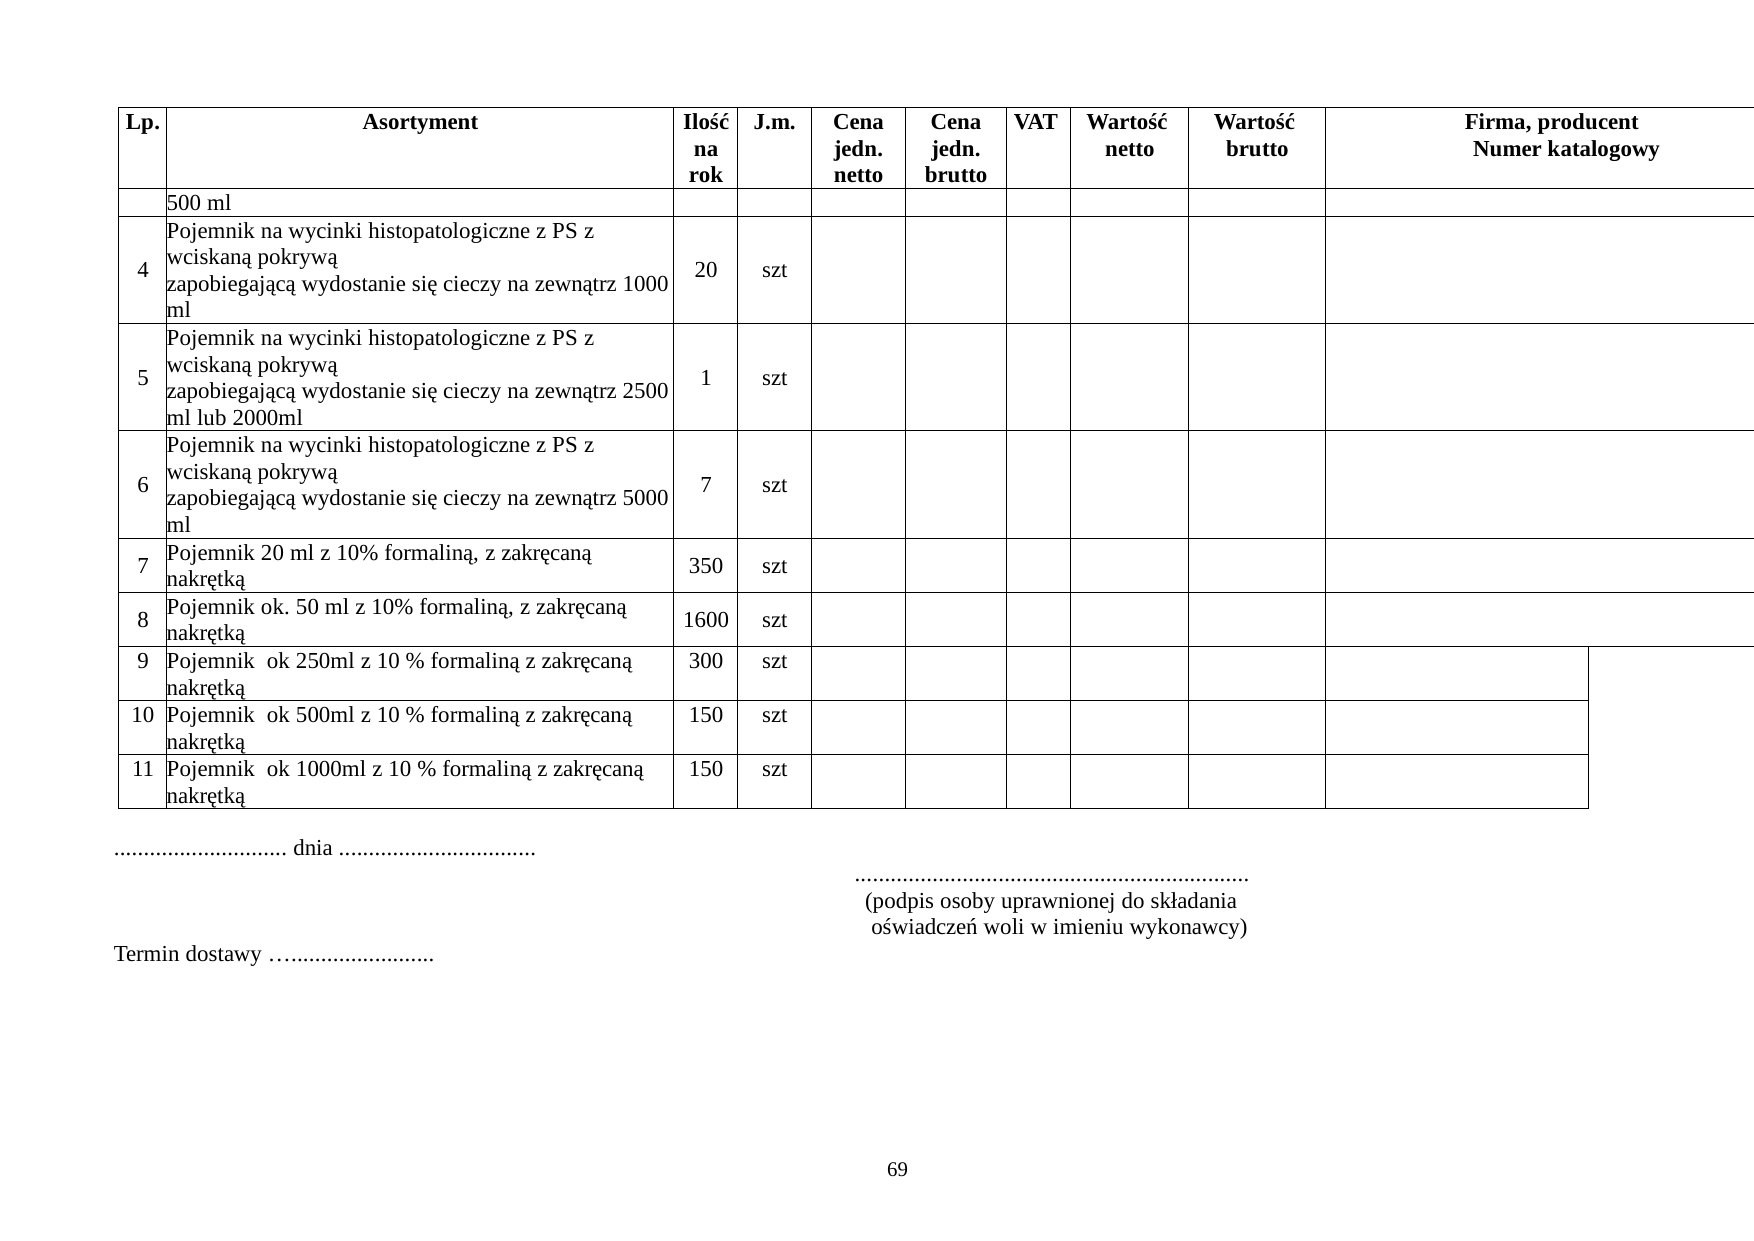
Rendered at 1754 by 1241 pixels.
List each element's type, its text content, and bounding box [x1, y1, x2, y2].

table_cell Pojemnik ok 250ml z 10 % formaliną z zakręcaną nakrętką [167, 647, 673, 700]
table_cell 300 [674, 647, 737, 700]
table_header Lp. [119, 108, 166, 188]
table_cell [1655, 754, 1659, 808]
table_cell [812, 755, 905, 808]
table_cell 20 [674, 217, 737, 323]
table_cell [1671, 700, 1676, 754]
table_cell [906, 539, 1006, 592]
table_cell [1326, 647, 1588, 700]
table_header Cena jedn. brutto [906, 108, 1006, 188]
table_cell [1651, 647, 1655, 700]
table_cell [1596, 754, 1601, 808]
table_cell Pojemnik ok. 50 ml z 10% formaliną, z zakręcaną nakrętką [167, 593, 673, 646]
table_cell [1614, 754, 1618, 808]
table_header VAT [1007, 108, 1070, 188]
table_cell [1326, 431, 1754, 537]
table_cell [1589, 754, 1593, 808]
table_cell [1639, 647, 1643, 700]
table_cell Pojemnik na wycinki histopatologiczne z PS z wciskaną pokrywą zapobiegającą wydostanie się cieczy na zewnątrz 5000 ml [167, 431, 673, 537]
table_cell 4 [119, 217, 166, 323]
table_cell [1326, 701, 1588, 754]
table_cell [1596, 700, 1601, 754]
table_cell [1646, 754, 1651, 808]
text oświadczeń woli w imieniu wykonawcy) [703, 913, 1681, 939]
table_cell [1189, 701, 1325, 754]
text Termin dostawy …........................ [113, 939, 1681, 966]
table_cell [1007, 755, 1070, 808]
table_cell [1605, 754, 1609, 808]
table_cell [1630, 754, 1634, 808]
table_header Cena jedn. netto [812, 108, 905, 188]
table_cell [1326, 189, 1754, 216]
table_cell [1189, 755, 1325, 808]
table_cell Pojemnik ok 1000ml z 10 % formaliną z zakręcaną nakrętką [167, 755, 673, 808]
table_cell [1007, 431, 1070, 537]
table_cell [812, 324, 905, 430]
table_cell szt [738, 324, 811, 430]
table_cell 8 [119, 593, 166, 646]
table_cell [1639, 754, 1643, 808]
table_cell szt [738, 647, 811, 700]
table_cell [1189, 324, 1325, 430]
table_cell [1609, 647, 1614, 700]
table_cell [119, 189, 166, 216]
table_cell [1071, 189, 1188, 216]
table_cell szt [738, 539, 811, 592]
table_cell [1626, 700, 1630, 754]
table_cell [906, 647, 1006, 700]
table_cell [1671, 647, 1676, 700]
table_cell [1589, 647, 1593, 700]
table_cell [1626, 647, 1630, 700]
table_cell [1007, 701, 1070, 754]
table_cell [906, 324, 1006, 430]
table_cell [906, 701, 1006, 754]
table_cell [1659, 647, 1664, 700]
table_cell 1 [674, 324, 737, 430]
table_cell [812, 189, 905, 216]
table_cell [1614, 700, 1618, 754]
table_cell [1664, 700, 1668, 754]
table_cell [1626, 754, 1630, 808]
table_cell [906, 755, 1006, 808]
table_header Wartość brutto [1189, 108, 1325, 188]
text .................................................................. [113, 860, 1681, 886]
table_cell [1630, 700, 1634, 754]
table_cell [1676, 647, 1680, 700]
table_cell szt [738, 431, 811, 537]
table_cell szt [738, 755, 811, 808]
table_cell [1071, 217, 1188, 323]
table_cell 150 [674, 755, 737, 808]
table_cell 5 [119, 324, 166, 430]
table_cell 1600 [674, 593, 737, 646]
table_cell [1589, 700, 1593, 754]
table_cell [812, 647, 905, 700]
table_cell [812, 593, 905, 646]
table_cell [1007, 593, 1070, 646]
table_cell Pojemnik ok 500ml z 10 % formaliną z zakręcaną nakrętką [167, 701, 673, 754]
table_cell [1007, 189, 1070, 216]
table_cell [1189, 647, 1325, 700]
table_cell [1683, 700, 1754, 754]
table_cell [674, 189, 737, 216]
table_cell [1609, 754, 1614, 808]
table_cell [1071, 647, 1188, 700]
table_cell [1609, 700, 1614, 754]
table_cell [1664, 754, 1668, 808]
table_cell 7 [119, 539, 166, 592]
table_cell [1634, 700, 1639, 754]
table_cell 10 [119, 701, 166, 754]
table_cell [812, 701, 905, 754]
table_cell [1630, 647, 1634, 700]
table_cell szt [738, 217, 811, 323]
table_cell [1659, 754, 1664, 808]
table_cell [906, 593, 1006, 646]
table_cell [1189, 431, 1325, 537]
table_cell [1326, 217, 1754, 323]
table_cell [906, 217, 1006, 323]
table_cell 350 [674, 539, 737, 592]
table_cell [1071, 539, 1188, 592]
table_cell [1655, 700, 1659, 754]
table_cell szt [738, 593, 811, 646]
table_cell [1621, 700, 1626, 754]
table_cell [1683, 754, 1754, 808]
table_cell [1189, 539, 1325, 592]
table_cell [1007, 647, 1070, 700]
table_cell [1326, 755, 1588, 808]
table_cell Pojemnik 20 ml z 10% formaliną, z zakręcaną nakrętką [167, 539, 673, 592]
table_cell [1614, 647, 1618, 700]
table_cell [1326, 539, 1754, 592]
table_cell [1601, 754, 1605, 808]
table_cell 7 [674, 431, 737, 537]
table_cell 9 [119, 647, 166, 700]
table_cell [812, 431, 905, 537]
table_header Firma, producent Numer katalogowy [1326, 108, 1754, 188]
table_cell [1071, 593, 1188, 646]
table_cell [1676, 754, 1680, 808]
table_cell [1646, 647, 1651, 700]
table_cell [1659, 700, 1664, 754]
table_cell [1189, 217, 1325, 323]
table_cell [1596, 647, 1601, 700]
table_cell [738, 189, 811, 216]
table_header J.m. [738, 108, 811, 188]
table_cell [1634, 754, 1639, 808]
table_cell [1189, 593, 1325, 646]
table_cell [1664, 647, 1668, 700]
table_cell [1634, 647, 1639, 700]
table_cell [1071, 701, 1188, 754]
text ............................. dnia ................................. [113, 833, 1681, 860]
table_cell Pojemnik na wycinki histopatologiczne z PS z wciskaną pokrywą zapobiegającą wydostanie się cieczy na zewnątrz 1000 ml [167, 217, 673, 323]
table_cell [1639, 700, 1643, 754]
table_header Ilość na rok [674, 108, 737, 188]
table_cell [1683, 647, 1754, 700]
table_cell [1646, 700, 1651, 754]
table_cell [1621, 647, 1626, 700]
table_cell szt [738, 701, 811, 754]
table_cell [1605, 647, 1609, 700]
table_cell [1326, 324, 1754, 430]
table_cell [1651, 754, 1655, 808]
table_cell [1007, 217, 1070, 323]
table_cell [1071, 755, 1188, 808]
table_cell [1601, 647, 1605, 700]
table_cell [1655, 647, 1659, 700]
table_cell [1189, 189, 1325, 216]
table_cell [812, 539, 905, 592]
table_cell [1621, 754, 1626, 808]
table_cell Pojemnik na wycinki histopatologiczne z PS z wciskaną pokrywą zapobiegającą wydostanie się cieczy na zewnątrz 2500 ml lub 2000ml [167, 324, 673, 430]
table_header Wartość netto [1071, 108, 1188, 188]
table_cell [1601, 700, 1605, 754]
table_cell [1007, 324, 1070, 430]
table_cell [1071, 431, 1188, 537]
table_cell [1651, 700, 1655, 754]
table_header Asortyment [167, 108, 673, 188]
table_cell 500 ml [167, 189, 673, 216]
table_cell [1071, 324, 1188, 430]
table_cell [1605, 700, 1609, 754]
table_cell [1676, 700, 1680, 754]
table_cell [1671, 754, 1676, 808]
text (podpis osoby uprawnionej do składania [630, 886, 1681, 913]
table_cell [906, 431, 1006, 537]
table_cell [906, 189, 1006, 216]
table_cell 6 [119, 431, 166, 537]
table_cell 150 [674, 701, 737, 754]
table_cell 11 [119, 755, 166, 808]
table_cell [1326, 593, 1754, 646]
table_cell [812, 217, 905, 323]
table_cell [1007, 539, 1070, 592]
